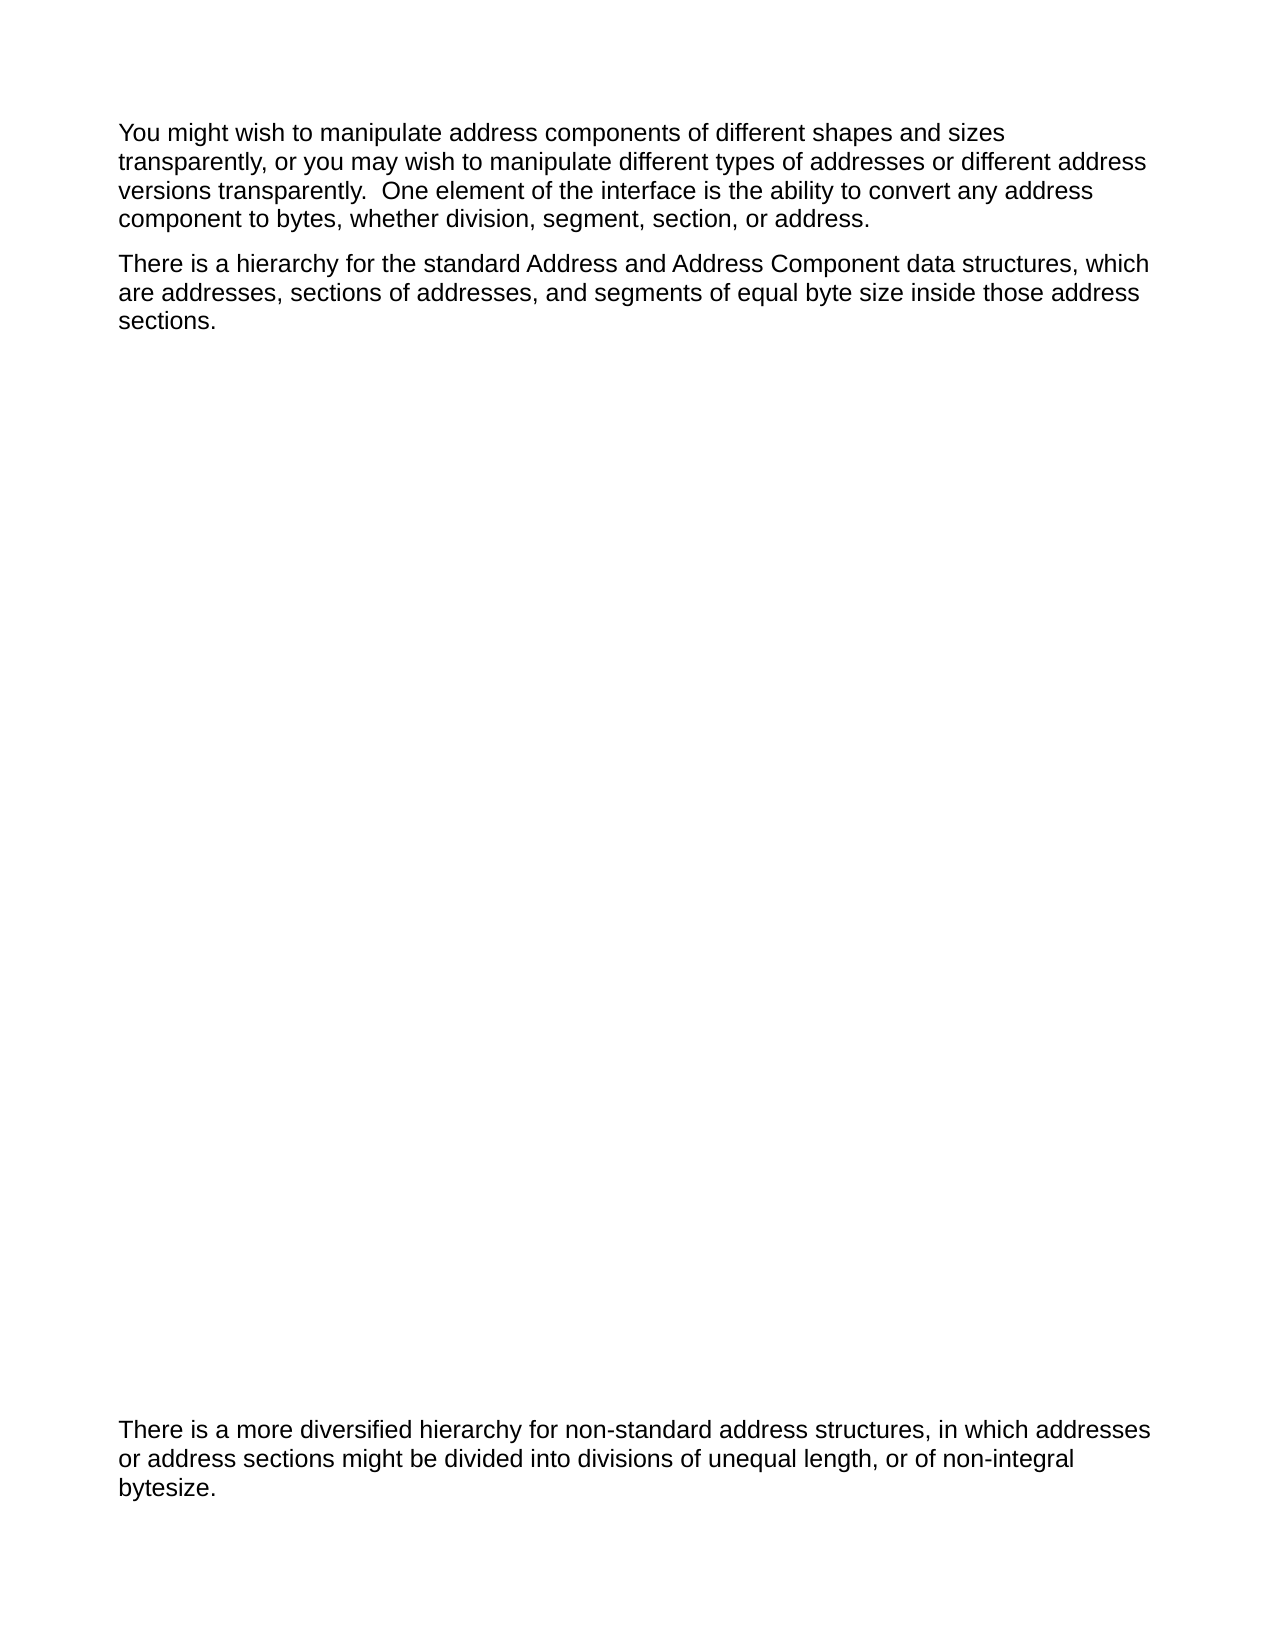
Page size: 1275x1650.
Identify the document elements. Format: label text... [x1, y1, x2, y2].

text There is a hierarchy for the standard Address and Address Component data structures, which are addresses, sections of addresses, and segments of equal byte size inside those address sections. [118, 249, 1157, 335]
text There is a more diversified hierarchy for non-standard address structures, in which addresses or address sections might be divided into divisions of unequal length, or of non-integral bytesize. [118, 1415, 1157, 1502]
text You might wish to manipulate address components of different shapes and sizes transparently, or you may wish to manipulate different types of addresses or different address versions transparently. One element of the interface is the ability to convert any address component to bytes, whether division, segment, section, or address. [118, 118, 1157, 233]
